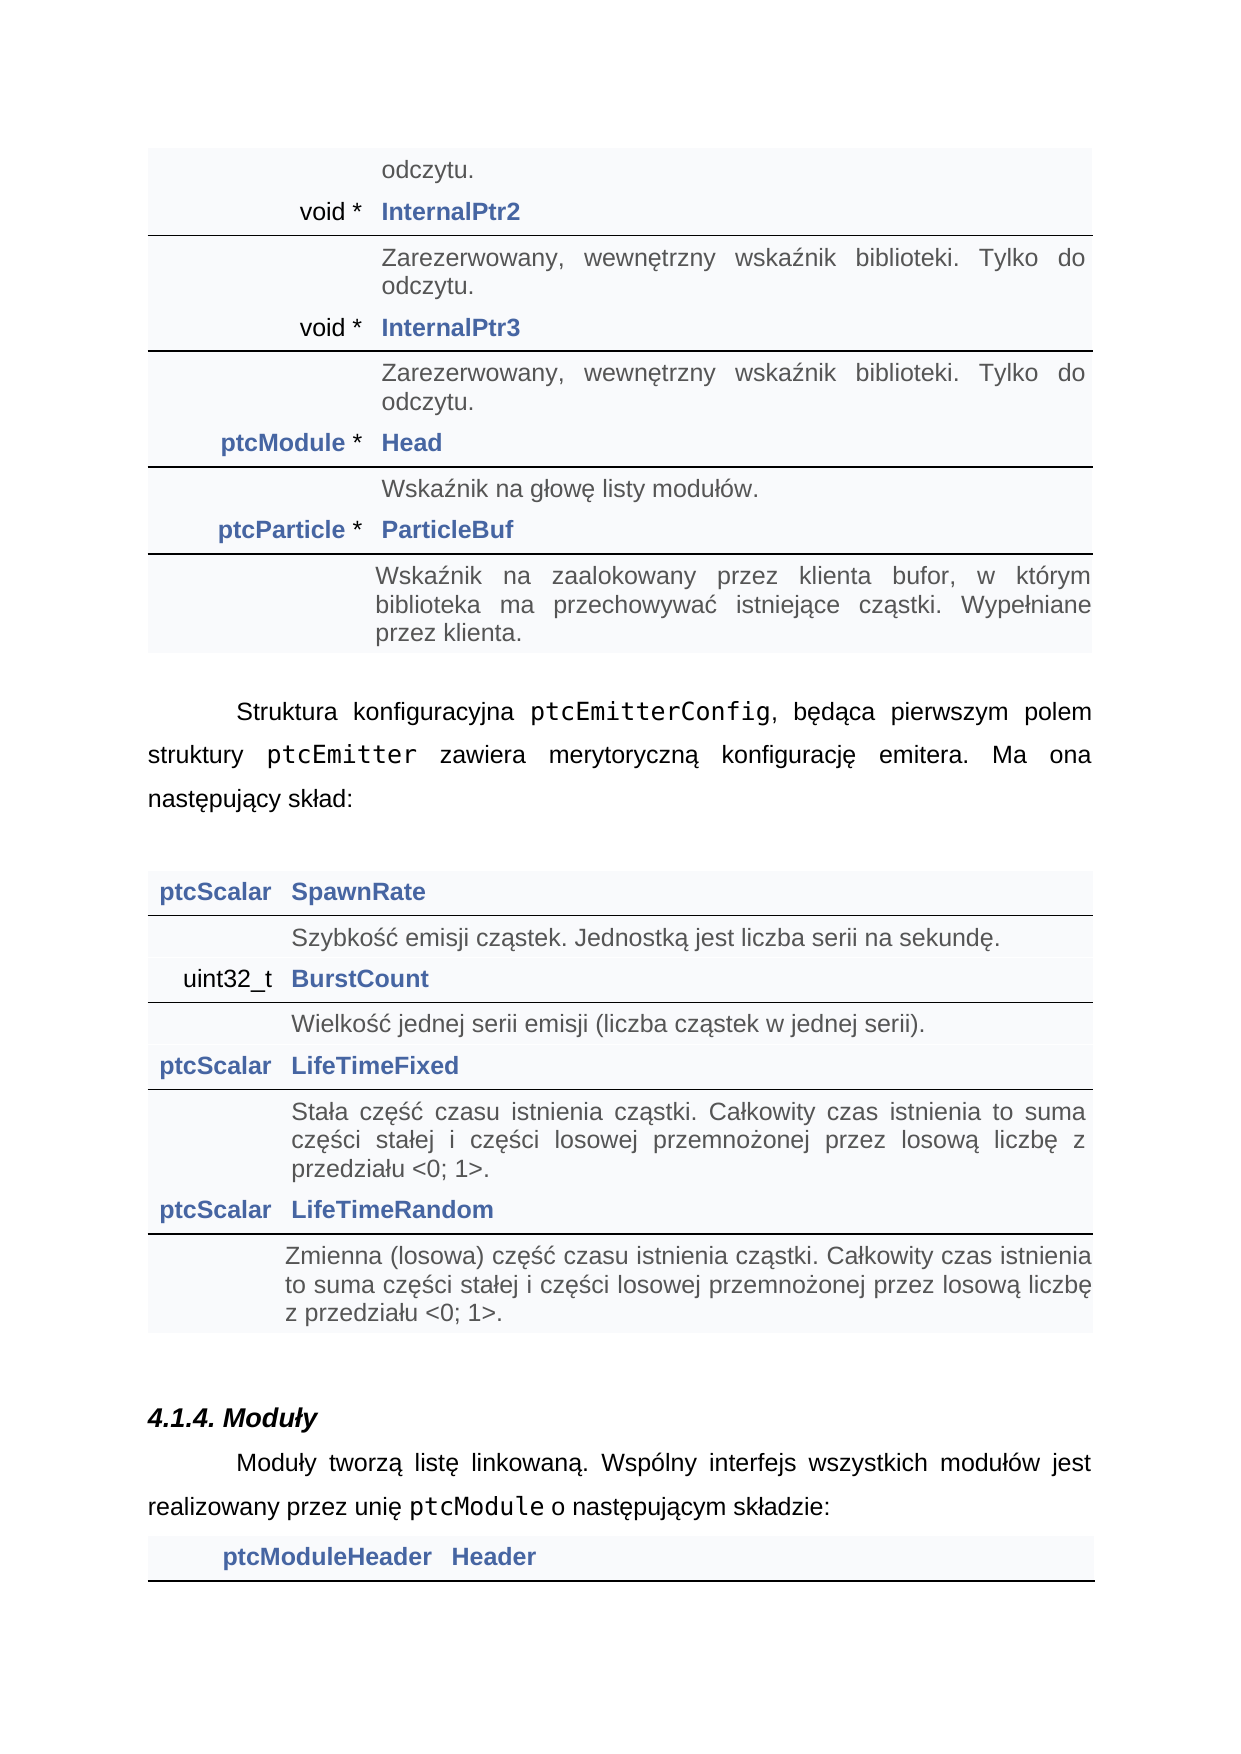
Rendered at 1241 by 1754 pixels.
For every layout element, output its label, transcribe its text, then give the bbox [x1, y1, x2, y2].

table_cell Wielkość jednej serii emisji (liczba cząstek w jednej serii). [285, 1003, 1093, 1044]
table_cell ptcScalar [148, 1045, 285, 1089]
table_cell [148, 148, 375, 191]
table_cell Szybkość emisji cząstek. Jednostką jest liczba serii na sekundę. [285, 916, 1093, 957]
text Moduły tworzą listę linkowaną. Wspólny interfejs wszystkich modułów jest realizowany przez unię ptcModule o następującym składzie: [148, 1448, 1092, 1521]
table_cell Head [375, 422, 1092, 466]
table_cell LifeTimeRandom [285, 1189, 1093, 1233]
table_cell ptcScalar [148, 1189, 285, 1233]
table_cell InternalPtr3 [375, 306, 1092, 350]
table_cell ptcParticle * [148, 509, 375, 553]
table_cell InternalPtr2 [375, 191, 1092, 235]
table_cell Zmienna (losowa) część czasu istnienia cząstki. Całkowity czas istnienia to suma części stałej i części losowej przemnożonej przez losową liczbę z przedziału <0; 1>. [285, 1235, 1093, 1333]
table_cell ParticleBuf [375, 509, 1092, 553]
table_cell [148, 916, 285, 957]
table_cell BurstCount [285, 958, 1093, 1002]
table_cell [148, 236, 375, 306]
table_cell Zarezerwowany, wewnętrzny wskaźnik biblioteki. Tylko do odczytu. [375, 236, 1092, 306]
table_cell ptcModule * [148, 422, 375, 466]
table_cell odczytu. [375, 148, 1092, 191]
table_cell [148, 1235, 285, 1333]
table_cell [148, 555, 375, 653]
table_cell [148, 1090, 285, 1189]
table_cell Wskaźnik na głowę listy modułów. [375, 468, 1092, 509]
table_cell Stała część czasu istnienia cząstki. Całkowity czas istnienia to suma części stałej i części losowej przemnożonej przez losową liczbę z przedziału <0; 1>. [285, 1090, 1093, 1189]
table_header Header [445, 1536, 1094, 1580]
table_header ptcScalar [148, 871, 285, 915]
table_cell [148, 1003, 285, 1044]
subtitle Moduły [148, 1402, 1092, 1433]
text Struktura konfiguracyjna ptcEmitterConfig, będąca pierwszym polem struktury ptcEmitter zawiera merytoryczną konfigurację emitera. Ma ona następujący skład: [148, 697, 1092, 813]
table_cell uint32_t [148, 958, 285, 1002]
table_cell LifeTimeFixed [285, 1045, 1093, 1089]
table_cell void * [148, 191, 375, 235]
table_header SpawnRate [285, 871, 1093, 915]
table_cell Wskaźnik na zaalokowany przez klienta bufor, w którym biblioteka ma przechowywać istniejące cząstki. Wypełniane przez klienta. [375, 555, 1092, 653]
table_cell [148, 352, 375, 422]
table_cell [148, 468, 375, 509]
table_cell Zarezerwowany, wewnętrzny wskaźnik biblioteki. Tylko do odczytu. [375, 352, 1092, 422]
table_header ptcModuleHeader [148, 1536, 445, 1580]
table_cell void * [148, 306, 375, 350]
